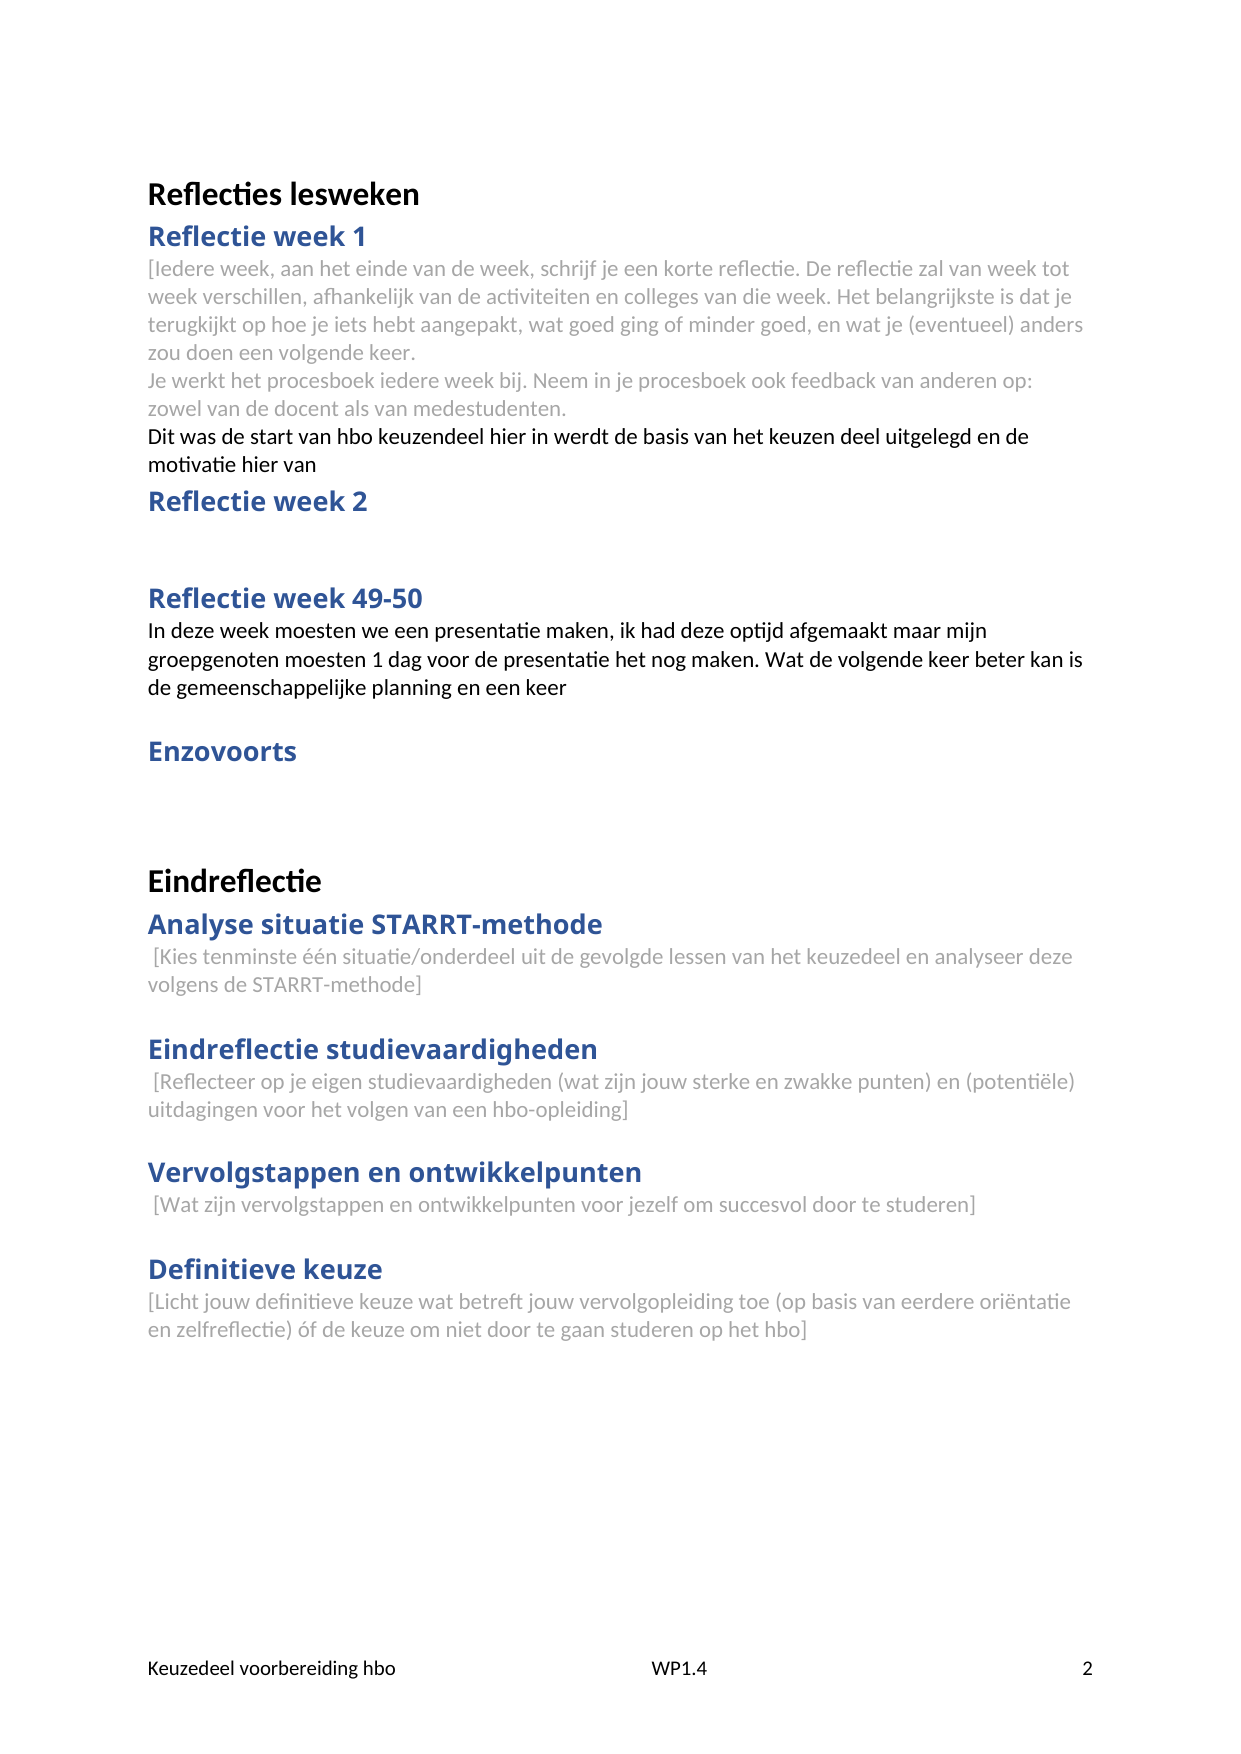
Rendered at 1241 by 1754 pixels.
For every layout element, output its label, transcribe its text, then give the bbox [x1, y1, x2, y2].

subtitle Reflectie week 49-50 [148, 580, 1093, 617]
text Dit was de start van hbo keuzendeel hier in werdt de basis van het keuzen deel uitgelegd en de motivatie hier van [148, 422, 1093, 478]
text [Wat zijn vervolgstappen en ontwikkelpunten voor jezelf om succesvol door te studeren] [148, 1190, 1093, 1218]
subtitle Vervolgstappen en ontwikkelpunten [148, 1153, 1093, 1190]
text [Iedere week, aan het einde van de week, schrijf je een korte reflectie. De reflectie zal van week tot week verschillen, afhankelijk van de activiteiten en colleges van die week. Het belangrijkste is dat je terugkijkt op hoe je iets hebt aangepakt, wat goed ging of minder goed, en wat je (eventueel) anders zou doen een volgende keer. [148, 254, 1093, 366]
subtitle Eindreflectie [148, 861, 1093, 901]
subtitle Reflecties lesweken [148, 173, 1093, 213]
subtitle Definitieve keuze [148, 1250, 1093, 1287]
text Je werkt het procesboek iedere week bij. Neem in je procesboek ook feedback van anderen op: zowel van de docent als van medestudenten. [148, 366, 1093, 422]
text [Kies tenminste één situatie/onderdeel uit de gevolgde lessen van het keuzedeel en analyseer deze volgens de STARRT-methode] [148, 942, 1093, 998]
text [Reflecteer op je eigen studievaardigheden (wat zijn jouw sterke en zwakke punten) en (potentiële) uitdagingen voor het volgen van een hbo-opleiding] [148, 1067, 1093, 1123]
subtitle Reflectie week 2 [148, 483, 1093, 519]
subtitle Enzovoorts [148, 733, 1093, 770]
subtitle Eindreflectie studievaardigheden [148, 1031, 1093, 1067]
text In deze week moesten we een presentatie maken, ik had deze optijd afgemaakt maar mijn groepgenoten moesten 1 dag voor de presentatie het nog maken. Wat de volgende keer beter kan is de gemeenschappelijke planning en een keer [148, 617, 1093, 701]
subtitle Reflectie week 1 [148, 217, 1093, 254]
subtitle Analyse situatie STARRT-methode [148, 905, 1093, 942]
text [Licht jouw definitieve keuze wat betreft jouw vervolgopleiding toe (op basis van eerdere oriëntatie en zelfreflectie) óf de keuze om niet door te gaan studeren op het hbo] [148, 1287, 1093, 1343]
